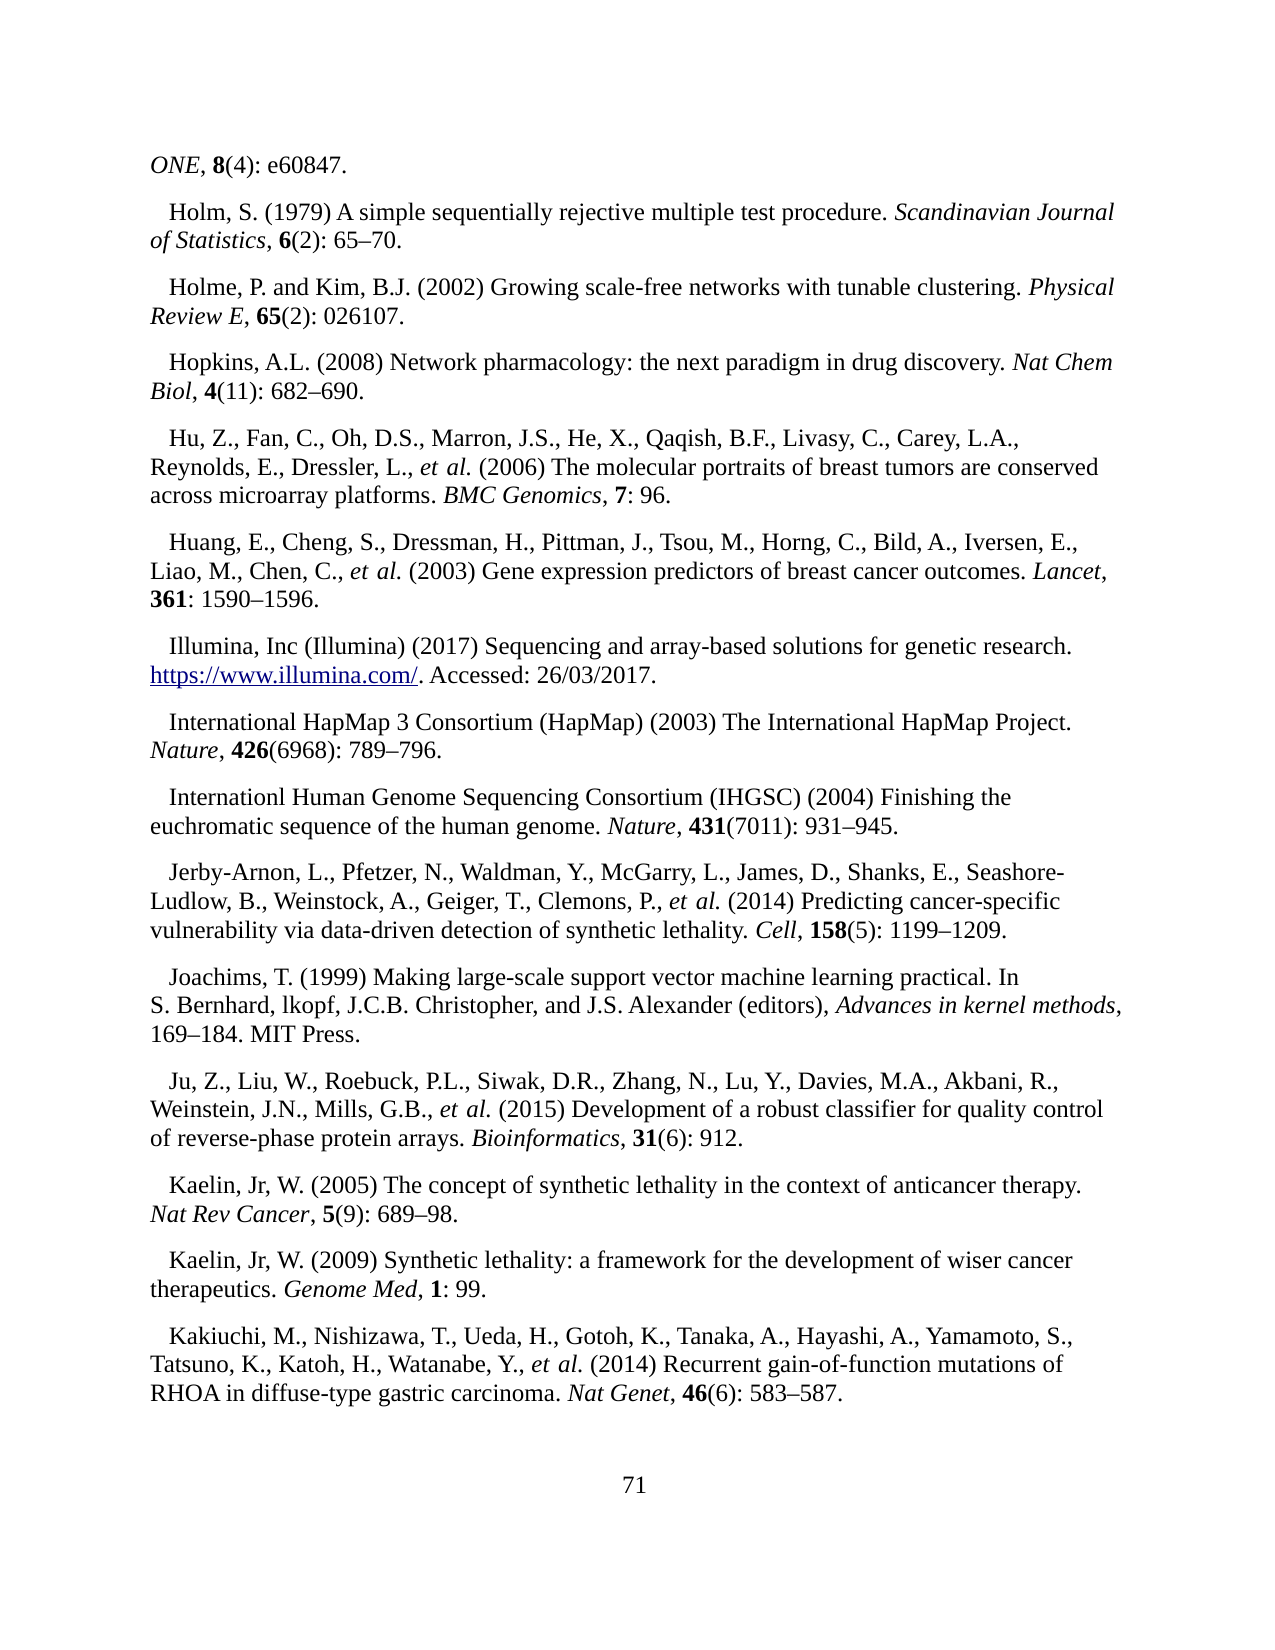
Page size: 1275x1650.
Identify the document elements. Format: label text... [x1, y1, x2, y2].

text Holme, P. and Kim, B.J. (2002) Growing scale-free networks with tunable clustering. Physical Review E, 65(2): 026107. [150, 272, 1125, 329]
text Huang, E., Cheng, S., Dressman, H., Pittman, J., Tsou, M., Horng, C., Bild, A., Iversen, E., Liao, M., Chen, C., et al. (2003) Gene expression predictors of breast cancer outcomes. Lancet, 361: 1590–1596. [150, 527, 1125, 613]
text Jerby-Arnon, L., Pfetzer, N., Waldman, Y., McGarry, L., James, D., Shanks, E., Seashore-Ludlow, B., Weinstock, A., Geiger, T., Clemons, P., et al. (2014) Predicting cancer-specific vulnerability via data-driven detection of synthetic lethality. Cell, 158(5): 1199–1209. [150, 857, 1125, 944]
text Ju, Z., Liu, W., Roebuck, P.L., Siwak, D.R., Zhang, N., Lu, Y., Davies, M.A., Akbani, R., Weinstein, J.N., Mills, G.B., et al. (2015) Development of a robust classifier for quality control of reverse-phase protein arrays. Bioinformatics, 31(6): 912. [150, 1066, 1125, 1152]
text Internationl Human Genome Sequencing Consortium (IHGSC) (2004) Finishing the euchromatic sequence of the human genome. Nature, 431(7011): 931–945. [150, 782, 1125, 839]
text Kaelin, Jr, W. (2009) Synthetic lethality: a framework for the development of wiser cancer therapeutics. Genome Med, 1: 99. [150, 1245, 1125, 1303]
text ONE, 8(4): e60847. [150, 150, 1125, 179]
text Illumina, Inc (Illumina) (2017) Sequencing and array-based solutions for genetic research. https://www.illumina.com/. Accessed: 26/03/2017. [150, 631, 1125, 689]
text Joachims, T. (1999) Making large-scale support vector machine learning practical. In S. Bernhard, lkopf, J.C.B. Christopher, and J.S. Alexander (editors), Advances in kernel methods, 169–184. MIT Press. [150, 962, 1125, 1048]
text Holm, S. (1979) A simple sequentially rejective multiple test procedure. Scandinavian Journal of Statistics, 6(2): 65–70. [150, 197, 1125, 254]
text Hopkins, A.L. (2008) Network pharmacology: the next paradigm in drug discovery. Nat Chem Biol, 4(11): 682–690. [150, 347, 1125, 405]
text Kakiuchi, M., Nishizawa, T., Ueda, H., Gotoh, K., Tanaka, A., Hayashi, A., Yamamoto, S., Tatsuno, K., Katoh, H., Watanabe, Y., et al. (2014) Recurrent gain-of-function mutations of RHOA in diffuse-type gastric carcinoma. Nat Genet, 46(6): 583–587. [150, 1321, 1125, 1407]
text International HapMap 3 Consortium (HapMap) (2003) The International HapMap Project. Nature, 426(6968): 789–796. [150, 707, 1125, 764]
text Kaelin, Jr, W. (2005) The concept of synthetic lethality in the context of anticancer therapy. Nat Rev Cancer, 5(9): 689–98. [150, 1170, 1125, 1227]
text Hu, Z., Fan, C., Oh, D.S., Marron, J.S., He, X., Qaqish, B.F., Livasy, C., Carey, L.A., Reynolds, E., Dressler, L., et al. (2006) The molecular portraits of breast tumors are conserved across microarray platforms. BMC Genomics, 7: 96. [150, 423, 1125, 509]
